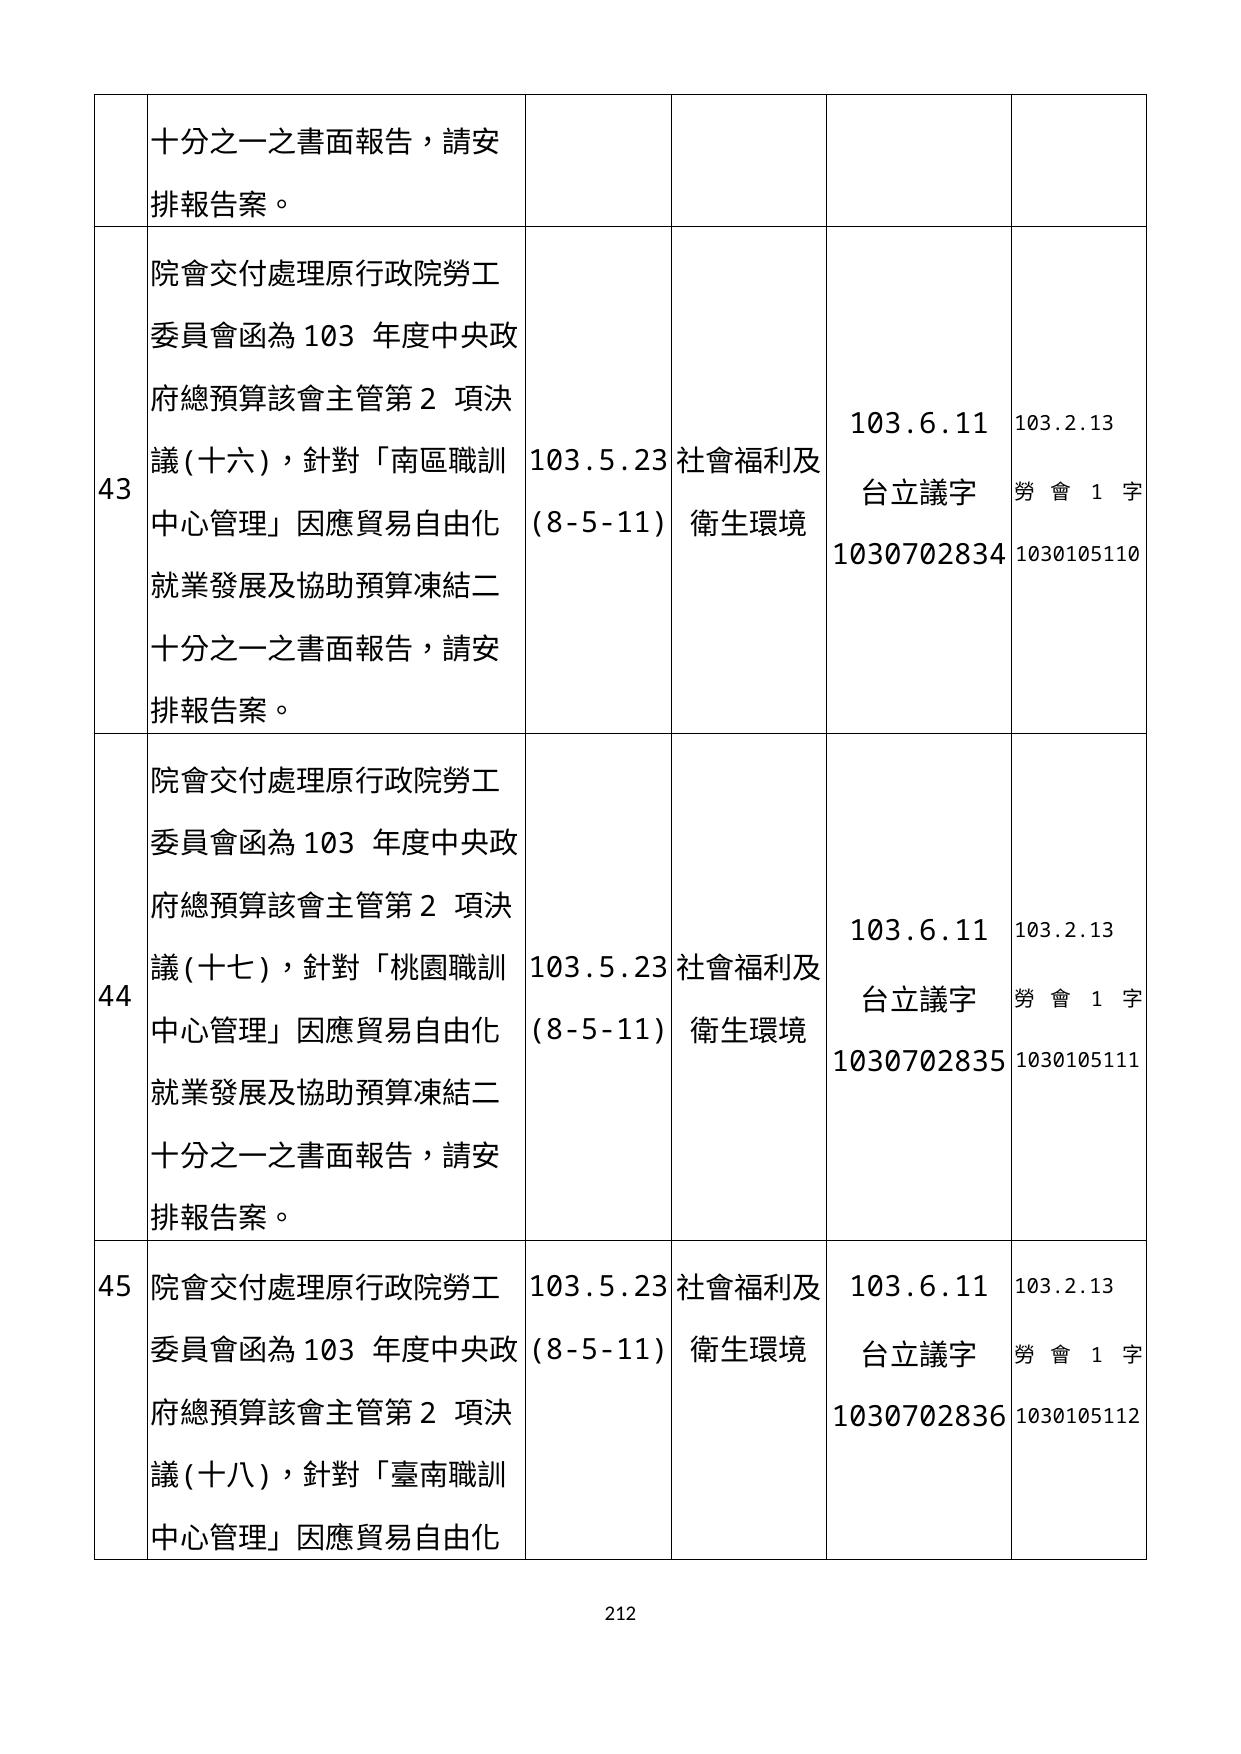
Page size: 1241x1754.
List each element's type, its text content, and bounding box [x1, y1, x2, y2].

table_cell [95, 1241, 147, 1559]
table_cell [95, 95, 147, 226]
table_cell 十分之一之書面報告，請安排報告案。 [148, 95, 525, 226]
table_cell 院會交付處理原行政院勞工委員會函為103 年度中央政府總預算該會主管第2 項決議(十七)，針對「桃園職訓中心管理」因應貿易自由化就業發展及協助預算凍結二十分之一之書面報告，請安排報告案。 [148, 734, 525, 1240]
table_cell 103.2.13 勞會1字1030105110 [1012, 227, 1146, 733]
table_cell [827, 95, 1011, 226]
table_cell 103.5.23 (8-5-11) [526, 1241, 671, 1559]
table_cell [95, 734, 147, 1240]
table_cell 103.2.13 勞會1字1030105111 [1012, 734, 1146, 1240]
table_cell [95, 227, 147, 733]
table_cell 103.2.13 勞會1字1030105112 [1012, 1241, 1146, 1559]
table_cell 103.6.11 台立議字1030702834 [827, 227, 1011, 733]
table_cell [526, 95, 671, 226]
table_cell 院會交付處理原行政院勞工委員會函為103 年度中央政府總預算該會主管第2 項決議(十六)，針對「南區職訓中心管理」因應貿易自由化就業發展及協助預算凍結二十分之一之書面報告，請安排報告案。 [148, 227, 525, 733]
table_cell 社會福利及衛生環境 [672, 734, 826, 1240]
table_cell 院會交付處理原行政院勞工委員會函為103 年度中央政府總預算該會主管第2 項決議(十八)，針對「臺南職訓中心管理」因應貿易自由化 [148, 1241, 525, 1559]
table_cell [672, 95, 826, 226]
table_cell 103.6.11 台立議字1030702835 [827, 734, 1011, 1240]
table_cell 103.5.23 (8-5-11) [526, 734, 671, 1240]
table_cell 社會福利及衛生環境 [672, 1241, 826, 1559]
table_cell 社會福利及衛生環境 [672, 227, 826, 733]
table_cell 103.6.11 台立議字1030702836 [827, 1241, 1011, 1559]
table_cell [1012, 95, 1146, 226]
table_cell 103.5.23 (8-5-11) [526, 227, 671, 733]
